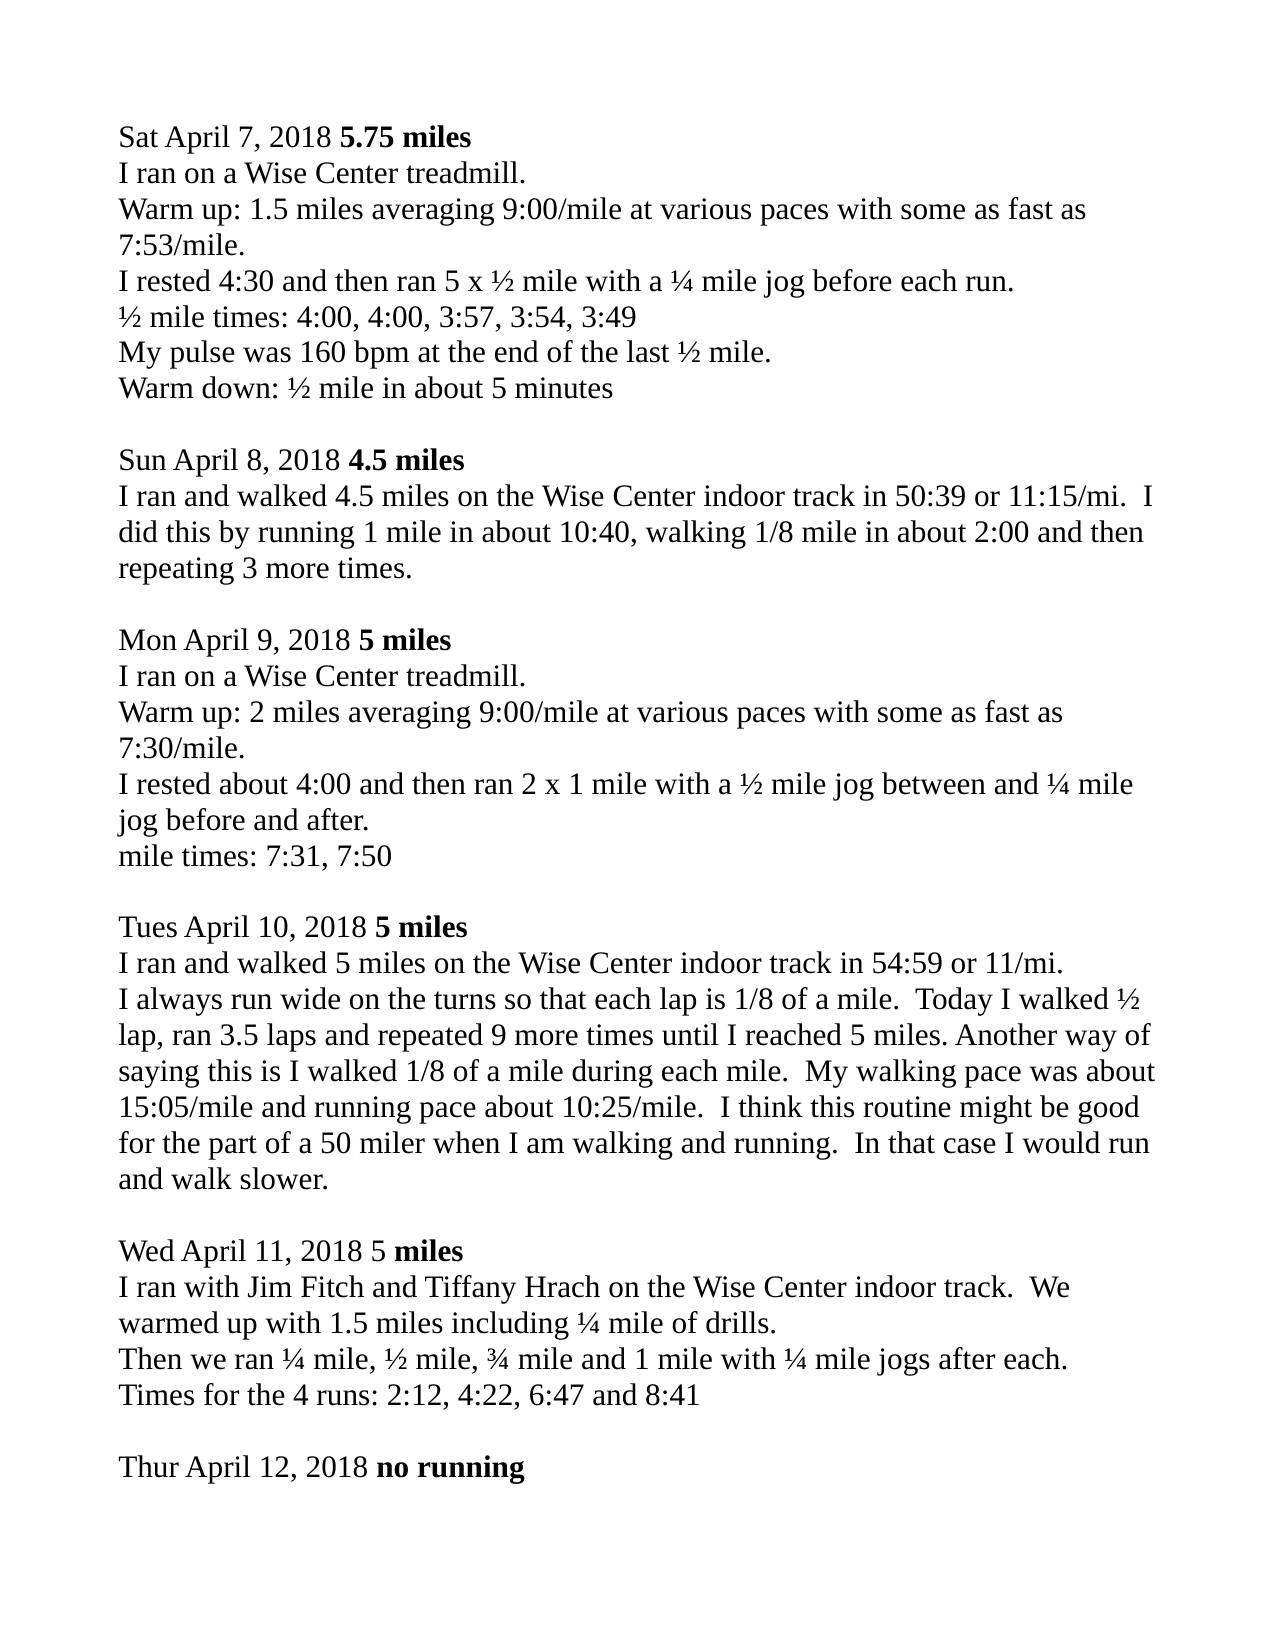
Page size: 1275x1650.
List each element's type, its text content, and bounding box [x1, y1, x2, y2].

text I ran and walked 5 miles on the Wise Center indoor track in 54:59 or 11/mi. [118, 945, 1161, 981]
text Wed April 11, 2018 5 miles [118, 1232, 1161, 1268]
text Thur April 12, 2018 no running [118, 1448, 1161, 1484]
text I rested 4:30 and then ran 5 x ½ mile with a ¼ mile jog before each run. [118, 262, 1161, 298]
text I always run wide on the turns so that each lap is 1/8 of a mile. Today I walked ½ lap, ran 3.5 laps and repeated 9 more times until I reached 5 miles. Another way of saying this is I walked 1/8 of a mile during each mile. My walking pace was about 15:05/mile and running pace about 10:25/mile. I think this routine might be good for the part of a 50 miler when I am walking and running. In that case I would run and walk slower. [118, 981, 1161, 1196]
text My pulse was 160 bpm at the end of the last ½ mile. [118, 334, 1161, 370]
text I ran on a Wise Center treadmill. [118, 657, 1161, 693]
text Tues April 10, 2018 5 miles [118, 909, 1161, 945]
text mile times: 7:31, 7:50 [118, 837, 1161, 873]
text I ran and walked 4.5 miles on the Wise Center indoor track in 50:39 or 11:15/mi. I did this by running 1 mile in about 10:40, walking 1/8 mile in about 2:00 and then repeating 3 more times. [118, 477, 1161, 585]
text Warm down: ½ mile in about 5 minutes [118, 370, 1161, 406]
text I ran on a Wise Center treadmill. [118, 154, 1161, 190]
text Sun April 8, 2018 4.5 miles [118, 442, 1161, 477]
text Times for the 4 runs: 2:12, 4:22, 6:47 and 8:41 [118, 1376, 1161, 1412]
text I rested about 4:00 and then ran 2 x 1 mile with a ½ mile jog between and ¼ mile jog before and after. [118, 765, 1161, 837]
text Sat April 7, 2018 5.75 miles [118, 118, 1161, 154]
text Warm up: 1.5 miles averaging 9:00/mile at various paces with some as fast as 7:53/mile. [118, 190, 1161, 262]
text I ran with Jim Fitch and Tiffany Hrach on the Wise Center indoor track. We warmed up with 1.5 miles including ¼ mile of drills. [118, 1268, 1161, 1340]
text ½ mile times: 4:00, 4:00, 3:57, 3:54, 3:49 [118, 298, 1161, 334]
text Then we ran ¼ mile, ½ mile, ¾ mile and 1 mile with ¼ mile jogs after each. [118, 1340, 1161, 1376]
text Mon April 9, 2018 5 miles [118, 621, 1161, 657]
text Warm up: 2 miles averaging 9:00/mile at various paces with some as fast as 7:30/mile. [118, 693, 1161, 765]
